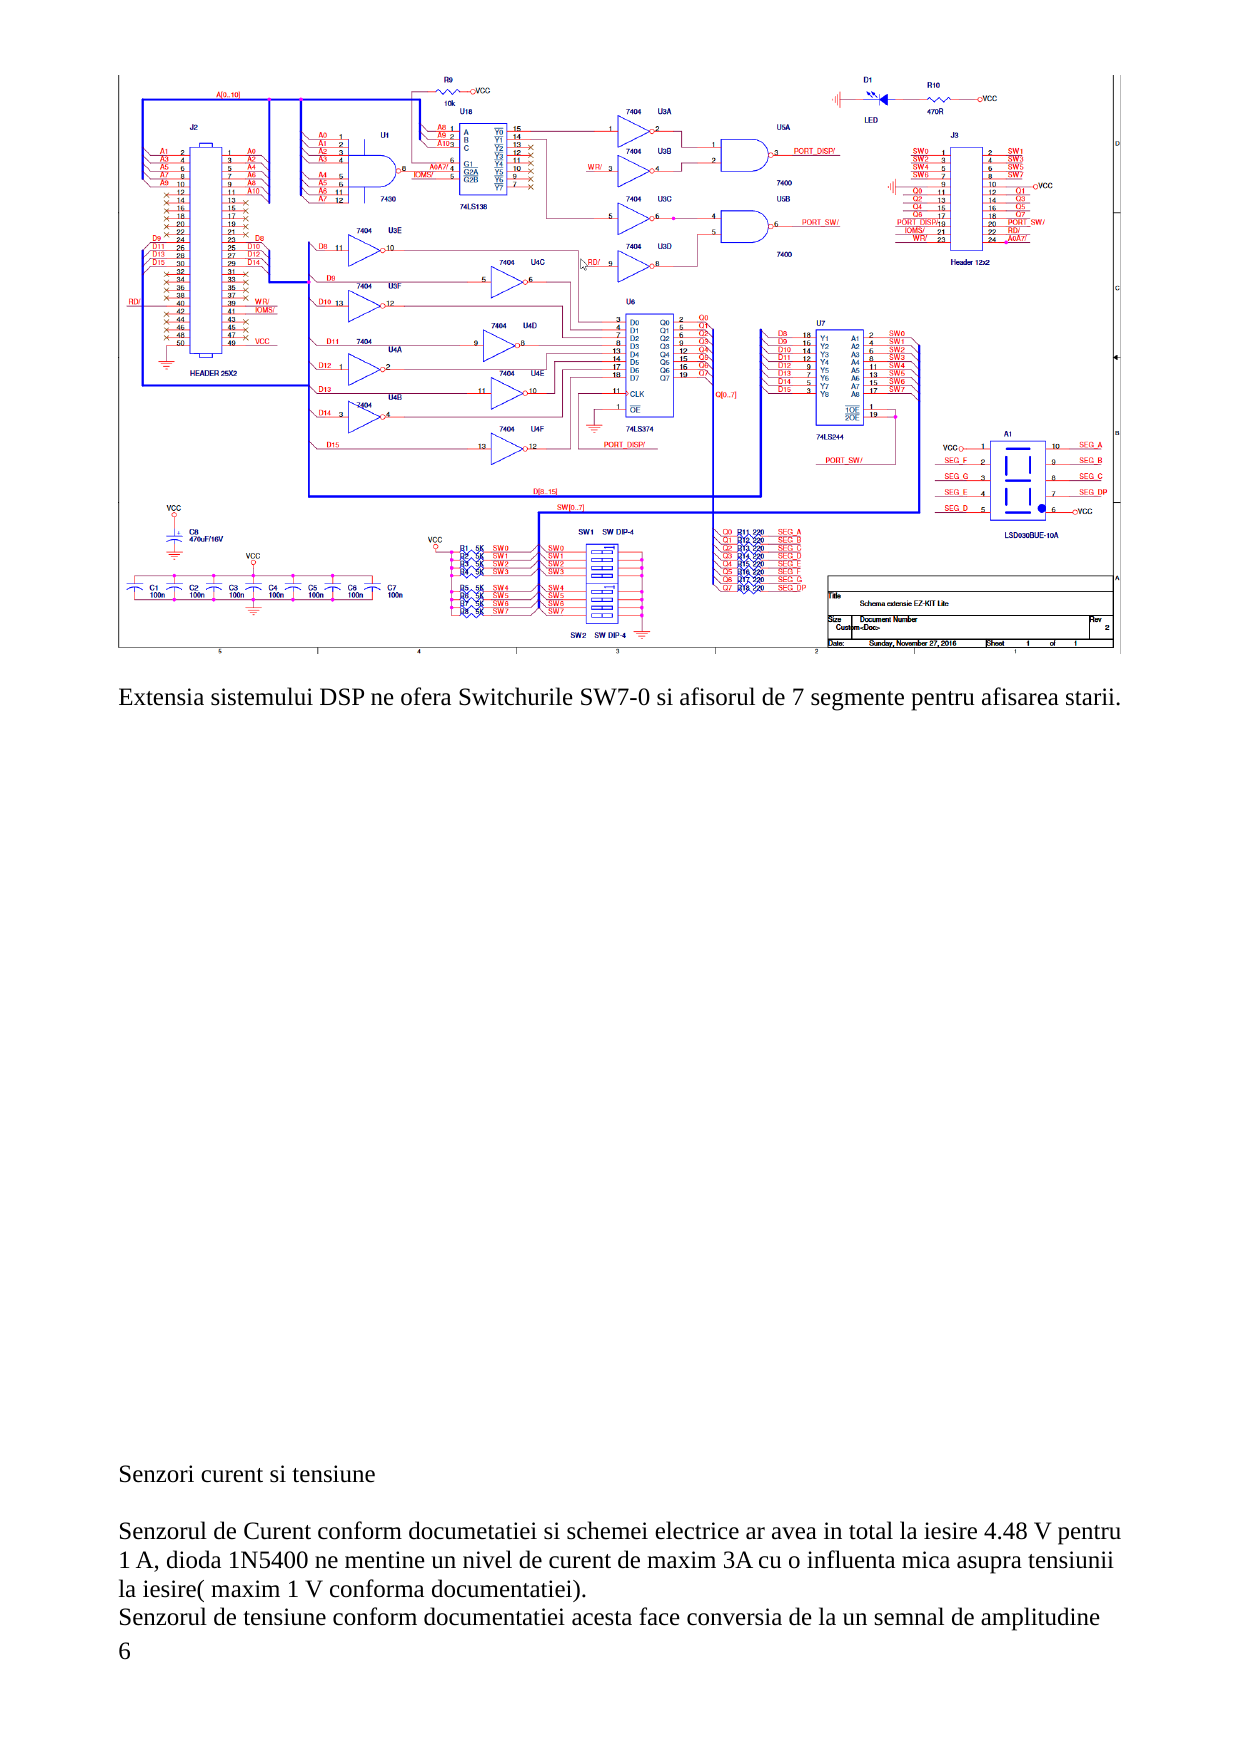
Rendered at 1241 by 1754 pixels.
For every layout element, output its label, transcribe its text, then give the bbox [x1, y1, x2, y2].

text Senzorul de tensiune conform documentatiei acesta face conversia de la un semnal de amplitudine [118, 1602, 1122, 1631]
text Extensia sistemului DSP ne ofera Switchurile SW7-0 si afisorul de 7 segmente pentru afisarea starii. [118, 682, 1122, 711]
text Senzorul de Curent conform documetatiei si schemei electrice ar avea in total la iesire 4.48 V pentru 1 A, dioda 1N5400 ne mentine un nivel de curent de maxim 3A cu o influenta mica asupra tensiunii la iesire( maxim 1 V conforma documentatiei). [118, 1516, 1122, 1602]
text Senzori curent si tensiune [118, 1459, 1122, 1487]
